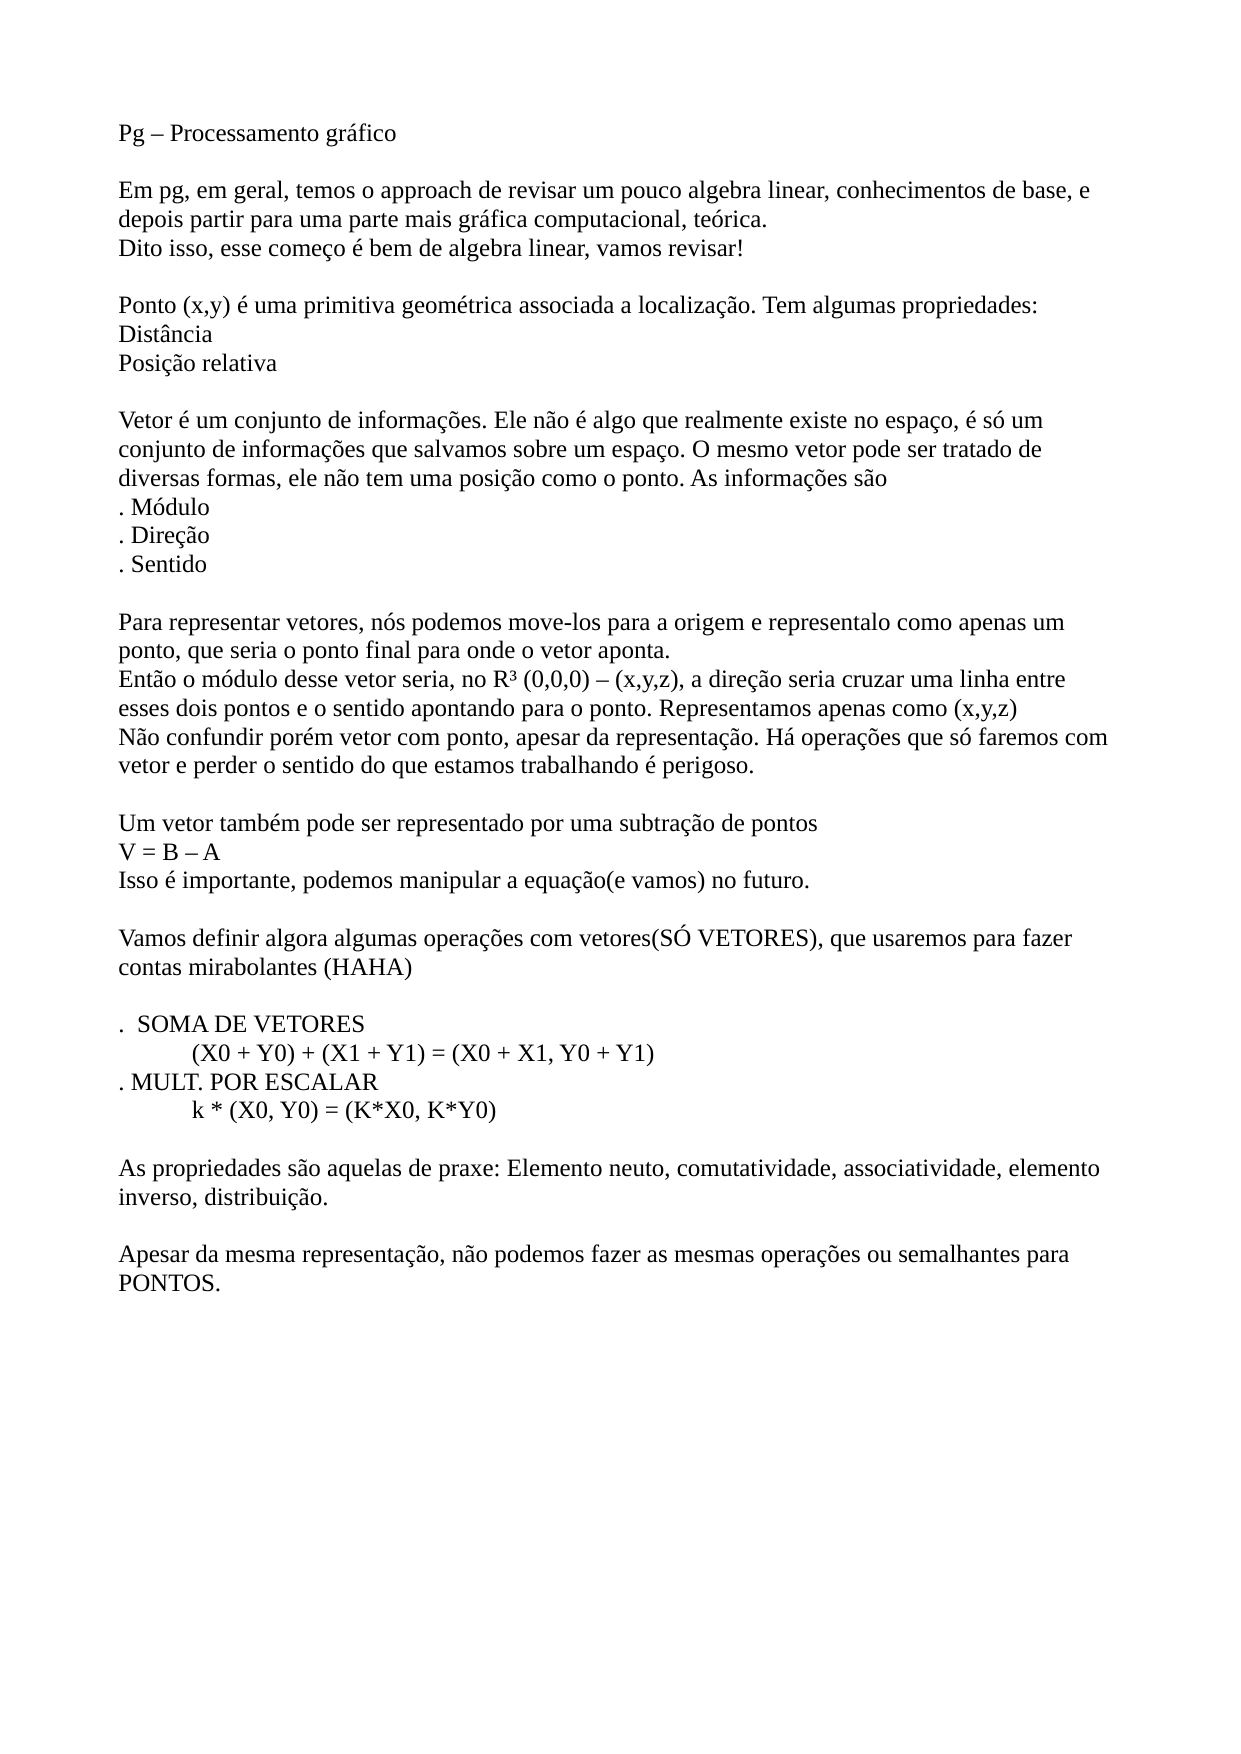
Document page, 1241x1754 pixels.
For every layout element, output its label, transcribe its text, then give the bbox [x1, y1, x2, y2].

text . MULT. POR ESCALAR [118, 1067, 1122, 1096]
text As propriedades são aquelas de praxe: Elemento neuto, comutatividade, associatividade, elemento inverso, distribuição. [118, 1153, 1122, 1211]
text (X0 + Y0) + (X1 + Y1) = (X0 + X1, Y0 + Y1) [118, 1038, 1122, 1067]
text Vamos definir algora algumas operações com vetores(SÓ VETORES), que usaremos para fazer contas mirabolantes (HAHA) [118, 923, 1122, 981]
text Posição relativa [118, 348, 1122, 377]
text . SOMA DE VETORES [118, 1009, 1122, 1038]
text Para representar vetores, nós podemos move-los para a origem e representalo como apenas um ponto, que seria o ponto final para onde o vetor aponta. Então o módulo desse vetor seria, no R³ (0,0,0) – (x,y,z), a direção seria cruzar uma linha entre esses dois pontos e o sentido apontando para o ponto. Representamos apenas como (x,y,z) [118, 607, 1122, 722]
text . Módulo [118, 492, 1122, 521]
text Pg – Processamento gráfico [118, 118, 1122, 147]
text Isso é importante, podemos manipular a equação(e vamos) no futuro. [118, 866, 1122, 894]
text Apesar da mesma representação, não podemos fazer as mesmas operações ou semalhantes para PONTOS. [118, 1239, 1122, 1297]
text . Sentido [118, 549, 1122, 578]
text k * (X0, Y0) = (K*X0, K*Y0) [118, 1096, 1122, 1124]
text Em pg, em geral, temos o approach de revisar um pouco algebra linear, conhecimentos de base, e depois partir para uma parte mais gráfica computacional, teórica. [118, 176, 1122, 233]
text Ponto (x,y) é uma primitiva geométrica associada a localização. Tem algumas propriedades: Distância [118, 291, 1122, 348]
text . Direção [118, 521, 1122, 549]
text Não confundir porém vetor com ponto, apesar da representação. Há operações que só faremos com vetor e perder o sentido do que estamos trabalhando é perigoso. [118, 722, 1122, 779]
text Dito isso, esse começo é bem de algebra linear, vamos revisar! [118, 233, 1122, 262]
text Um vetor também pode ser representado por uma subtração de pontos [118, 808, 1122, 837]
text Vetor é um conjunto de informações. Ele não é algo que realmente existe no espaço, é só um conjunto de informações que salvamos sobre um espaço. O mesmo vetor pode ser tratado de diversas formas, ele não tem uma posição como o ponto. As informações são [118, 406, 1122, 492]
text V = B – A [118, 837, 1122, 866]
